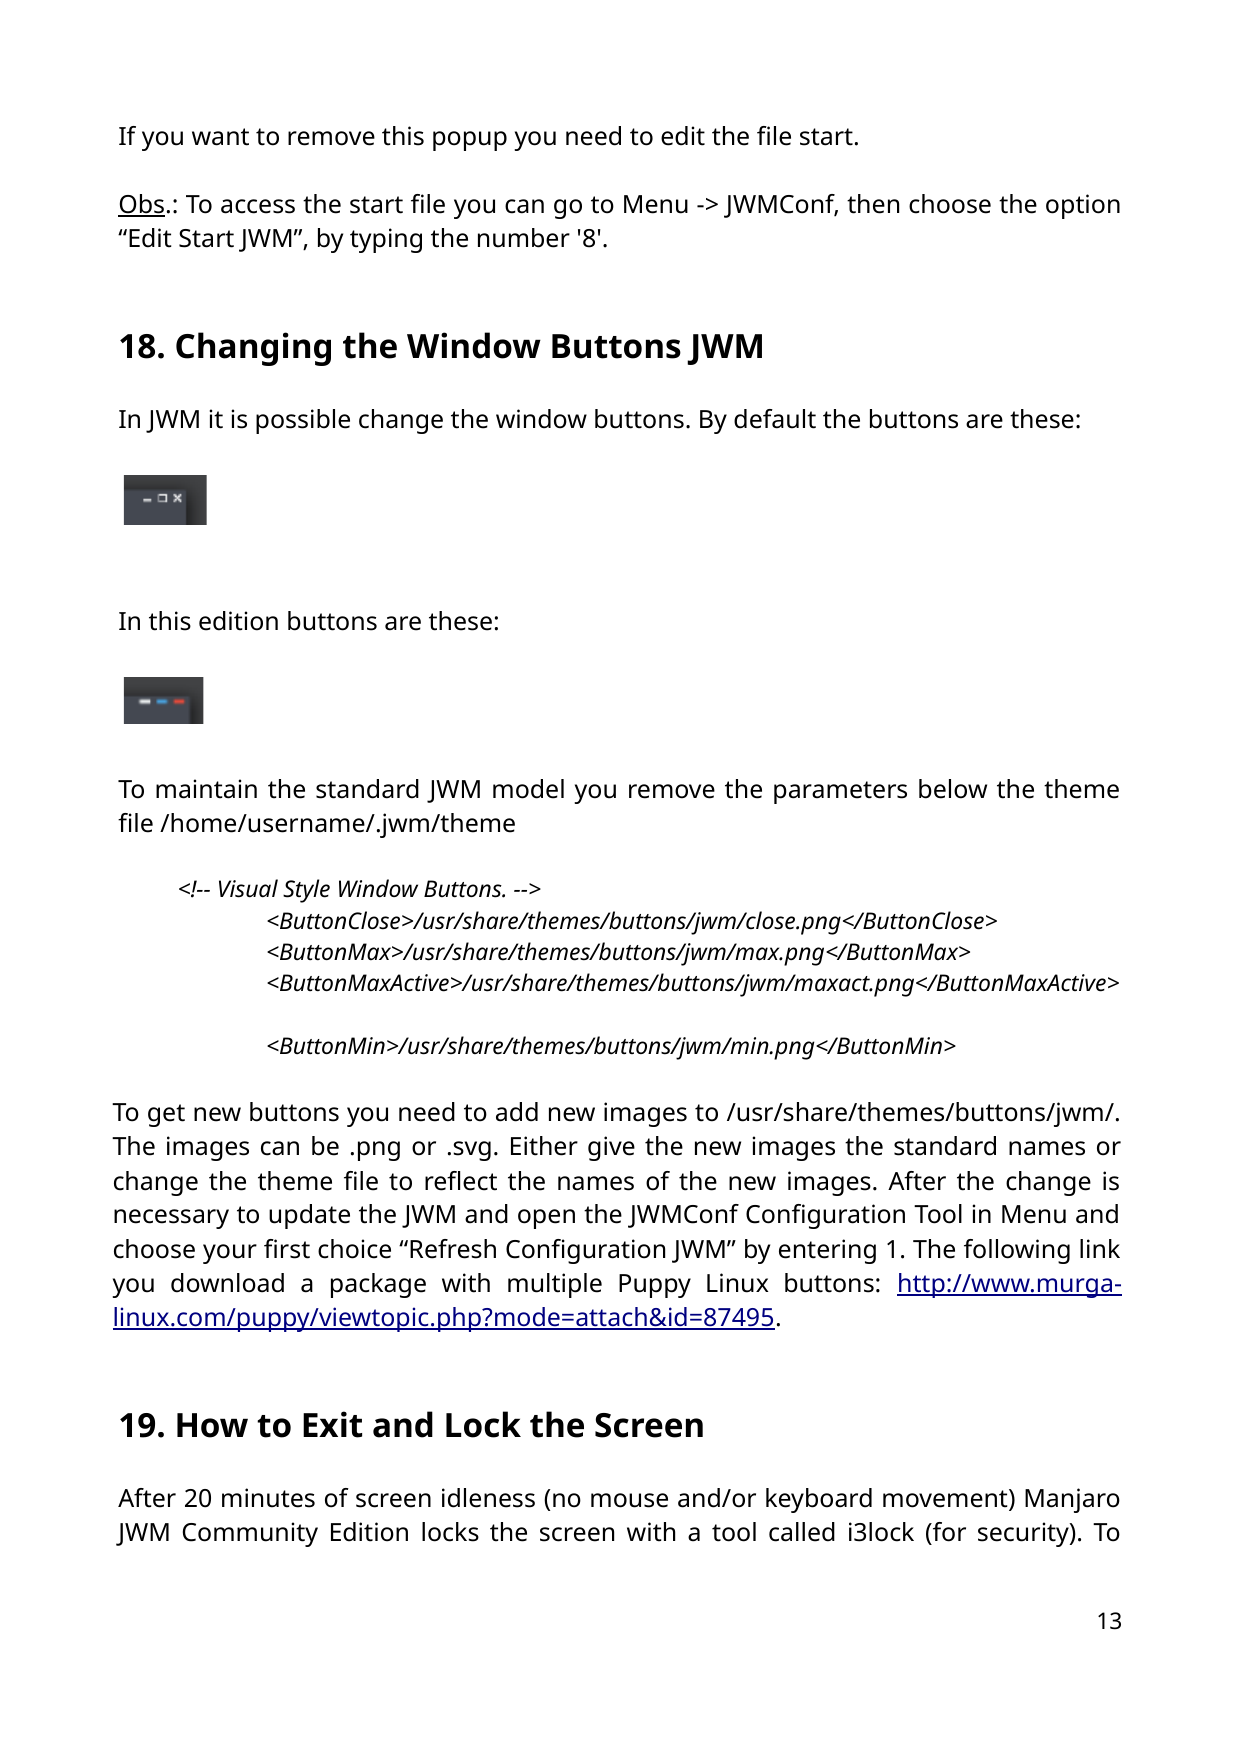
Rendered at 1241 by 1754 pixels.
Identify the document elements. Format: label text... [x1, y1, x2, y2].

text If you want to remove this popup you need to edit the file start. [118, 118, 1122, 152]
text To maintain the standard JWM model you remove the parameters below the theme file /home/username/.jwm/theme [118, 771, 1122, 839]
text Obs.: To access the start file you can go to Menu -> JWMConf, then choose the option “Edit Start JWM”, by typing the number '8'. [118, 186, 1122, 254]
text <!-- Visual Style Window Buttons. --> [177, 873, 1122, 905]
table_header [118, 470, 1122, 536]
picture [123, 677, 204, 724]
text After 20 minutes of screen idleness (no mouse and/or keyboard movement) Manjaro JWM Community Edition locks the screen with a tool called i3lock (for security). To [118, 1481, 1122, 1549]
text In JWM it is possible change the window buttons. By default the buttons are these: [118, 368, 1122, 436]
subtitle 18. Changing the Window Buttons JWM [118, 322, 1122, 368]
subtitle 19. How to Exit and Lock the Screen [118, 1402, 1122, 1447]
picture [123, 475, 207, 525]
text <ButtonClose>/usr/share/themes/buttons/jwm/close.png</ButtonClose> <ButtonMax>/usr/share/themes/buttons/jwm/max.png</ButtonMax> <ButtonMaxActive>/usr/share/themes/buttons/jwm/maxact.png</ButtonMaxActive> <ButtonMin>/usr/share/themes/buttons/jwm/min.png</ButtonMin> To get new buttons you need to add new images to /usr/share/themes/buttons/jwm/. The images can be .png or .svg. Either give the new images the standard names or change the theme file to reflect the names of the new images. After the change is necessary to update the JWM and open the JWMConf Configuration Tool in Menu and choose your first choice “Refresh Configuration JWM” by entering 1. The following link you download a package with multiple Puppy Linux buttons: http://www.murga-linux.com/puppy/viewtopic.php?mode=attach&id=87495. [112, 905, 1122, 1333]
table_header [118, 672, 1122, 737]
text In this edition buttons are these: [118, 604, 1122, 638]
